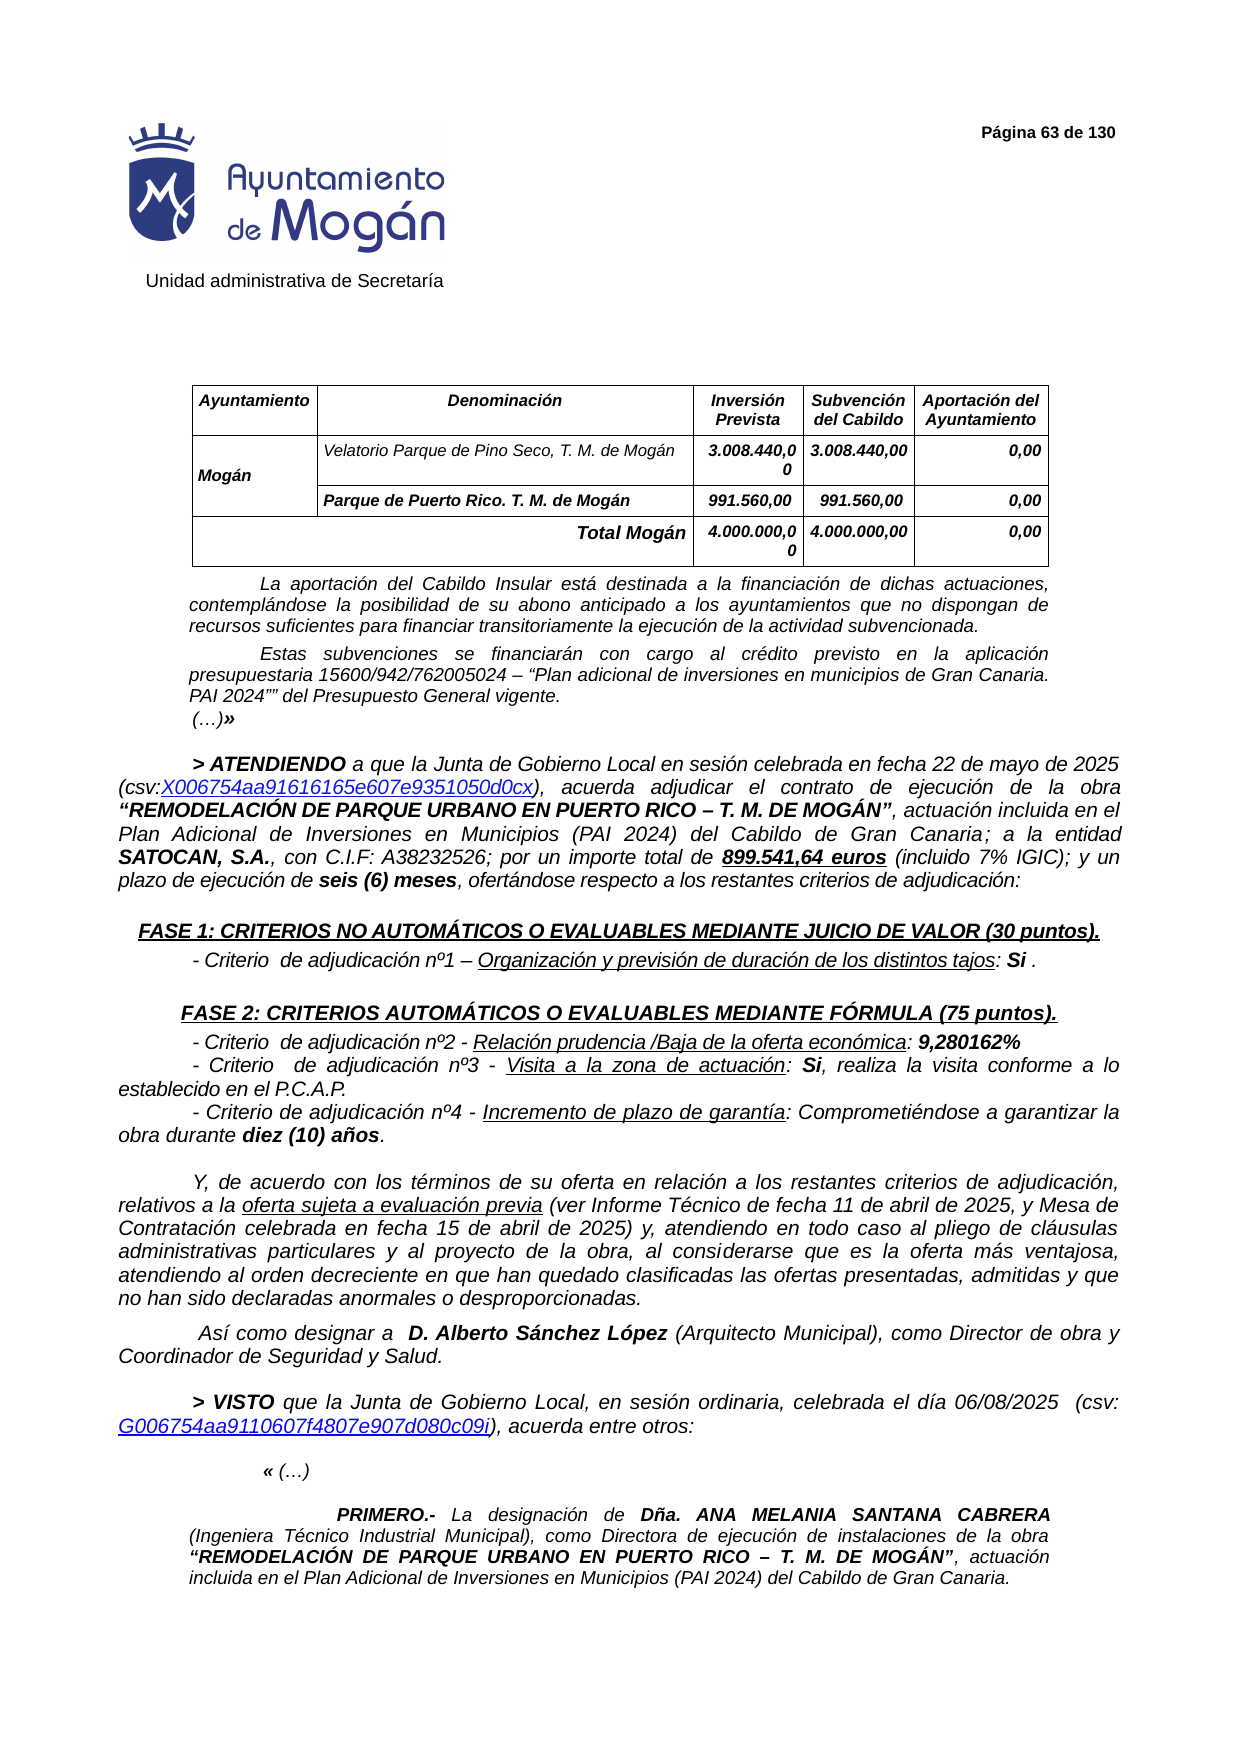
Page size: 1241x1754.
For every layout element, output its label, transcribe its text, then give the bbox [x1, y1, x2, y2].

text Así como designar a D. Alberto Sánchez López (Arquitecto Municipal), como Director de obra y Coordinador de Seguridad y Salud. [118, 1321, 1122, 1368]
table_cell Mogán [193, 436, 317, 516]
table_cell Velatorio Parque de Pino Seco, T. M. de Mogán [318, 436, 693, 484]
table_cell 0,00 [915, 486, 1048, 516]
table_header Denominación [318, 386, 693, 435]
table_header Inversión Prevista [694, 386, 803, 435]
table_cell 4.000.000,00 [694, 517, 803, 566]
table_header Ayuntamiento [193, 386, 317, 435]
text (…)» [118, 706, 1122, 729]
text - Criterio de adjudicación nº1 – Organización y previsión de duración de los distintos tajos: Si . [118, 949, 1122, 972]
table_cell Parque de Puerto Rico. T. M. de Mogán [318, 486, 693, 516]
list - Criterio de adjudicación nº4 - Incremento de plazo de garantía: Comprometiéndose a garantizar la obra durante diez (10) años. [118, 1101, 1122, 1147]
table_cell 3.008.440,00 [694, 436, 803, 484]
text Estas subvenciones se financiarán con cargo al crédito previsto en la aplicación presupuestaria 15600/942/762005024 – “Plan adicional de inversiones en municipios de Gran Canaria. PAI 2024”” del Presupuesto General vigente. [189, 643, 1051, 706]
table_header Subvención del Cabildo [804, 386, 914, 435]
text PRIMERO.- La designación de Dña. ANA MELANIA SANTANA CABRERA (Ingeniera Técnico Industrial Municipal), como Directora de ejecución de instalaciones de la obra “REMODELACIÓN DE PARQUE URBANO EN PUERTO RICO – T. M. DE MOGÁN”, actuación incluida en el Plan Adicional de Inversiones en Municipios (PAI 2024) del Cabildo de Gran Canaria. [189, 1505, 1051, 1588]
table_cell 0,00 [915, 517, 1048, 566]
text > ATENDIENDO a que la Junta de Gobierno Local en sesión celebrada en fecha 22 de mayo de 2025 (csv:X006754aa91616165e607e9351050d0cx), acuerda adjudicar el contrato de ejecución de la obra “REMODELACIÓN DE PARQUE URBANO EN PUERTO RICO – T. M. DE MOGÁN”, actuación incluida en el Plan Adicional de Inversiones en Municipios (PAI 2024) del Cabildo de Gran Canaria; a la entidad SATOCAN, S.A., con C.I.F: A38232526; por un importe total de 899.541,64 euros (incluido 7% IGIC); y un plazo de ejecución de seis (6) meses, ofertándose respecto a los restantes criterios de adjudicación: [118, 753, 1122, 892]
table_cell 991.560,00 [804, 486, 914, 516]
table_cell 991.560,00 [694, 486, 803, 516]
text - Criterio de adjudicación nº2 - Relación prudencia /Baja de la oferta económica: 9,280162% [118, 1031, 1122, 1054]
table_cell Total Mogán [193, 517, 693, 566]
text Y, de acuerdo con los términos de su oferta en relación a los restantes criterios de adjudicación, relativos a la oferta sujeta a evaluación previa (ver Informe Técnico de fecha 11 de abril de 2025, y Mesa de Contratación celebrada en fecha 15 de abril de 2025) y, atendiendo en todo caso al pliego de cláusulas administrativas particulares y al proyecto de la obra, al considerarse que es la oferta más ventajosa, atendiendo al orden decreciente en que han quedado clasificadas las ofertas presentadas, admitidas y que no han sido declaradas anormales o desproporcionadas. [118, 1170, 1122, 1309]
text FASE 1: CRITERIOS NO AUTOMÁTICOS O EVALUABLES MEDIANTE JUICIO DE VALOR (30 puntos). [118, 919, 1122, 942]
text « (…) [189, 1461, 1051, 1482]
picture [128, 123, 445, 259]
text > VISTO que la Junta de Gobierno Local, en sesión ordinaria, celebrada el día 06/08/2025 (csv: G006754aa9110607f4807e907d080c09i), acuerda entre otros: [118, 1391, 1122, 1437]
text - Criterio de adjudicación nº3 - Visita a la zona de actuación: Si, realiza la visita conforme a lo establecido en el P.C.A.P. [118, 1054, 1122, 1101]
text La aportación del Cabildo Insular está destinada a la financiación de dichas actuaciones, contemplándose la posibilidad de su abono anticipado a los ayuntamientos que no dispongan de recursos suficientes para financiar transitoriamente la ejecución de la actividad subvencionada. [189, 573, 1051, 636]
table_cell 0,00 [915, 436, 1048, 484]
table_header Aportación del Ayuntamiento [915, 386, 1048, 435]
text FASE 2: CRITERIOS AUTOMÁTICOS O EVALUABLES MEDIANTE FÓRMULA (75 puntos). [118, 1001, 1122, 1024]
table_cell 4.000.000,00 [804, 517, 914, 566]
table_cell 3.008.440,00 [804, 436, 914, 484]
